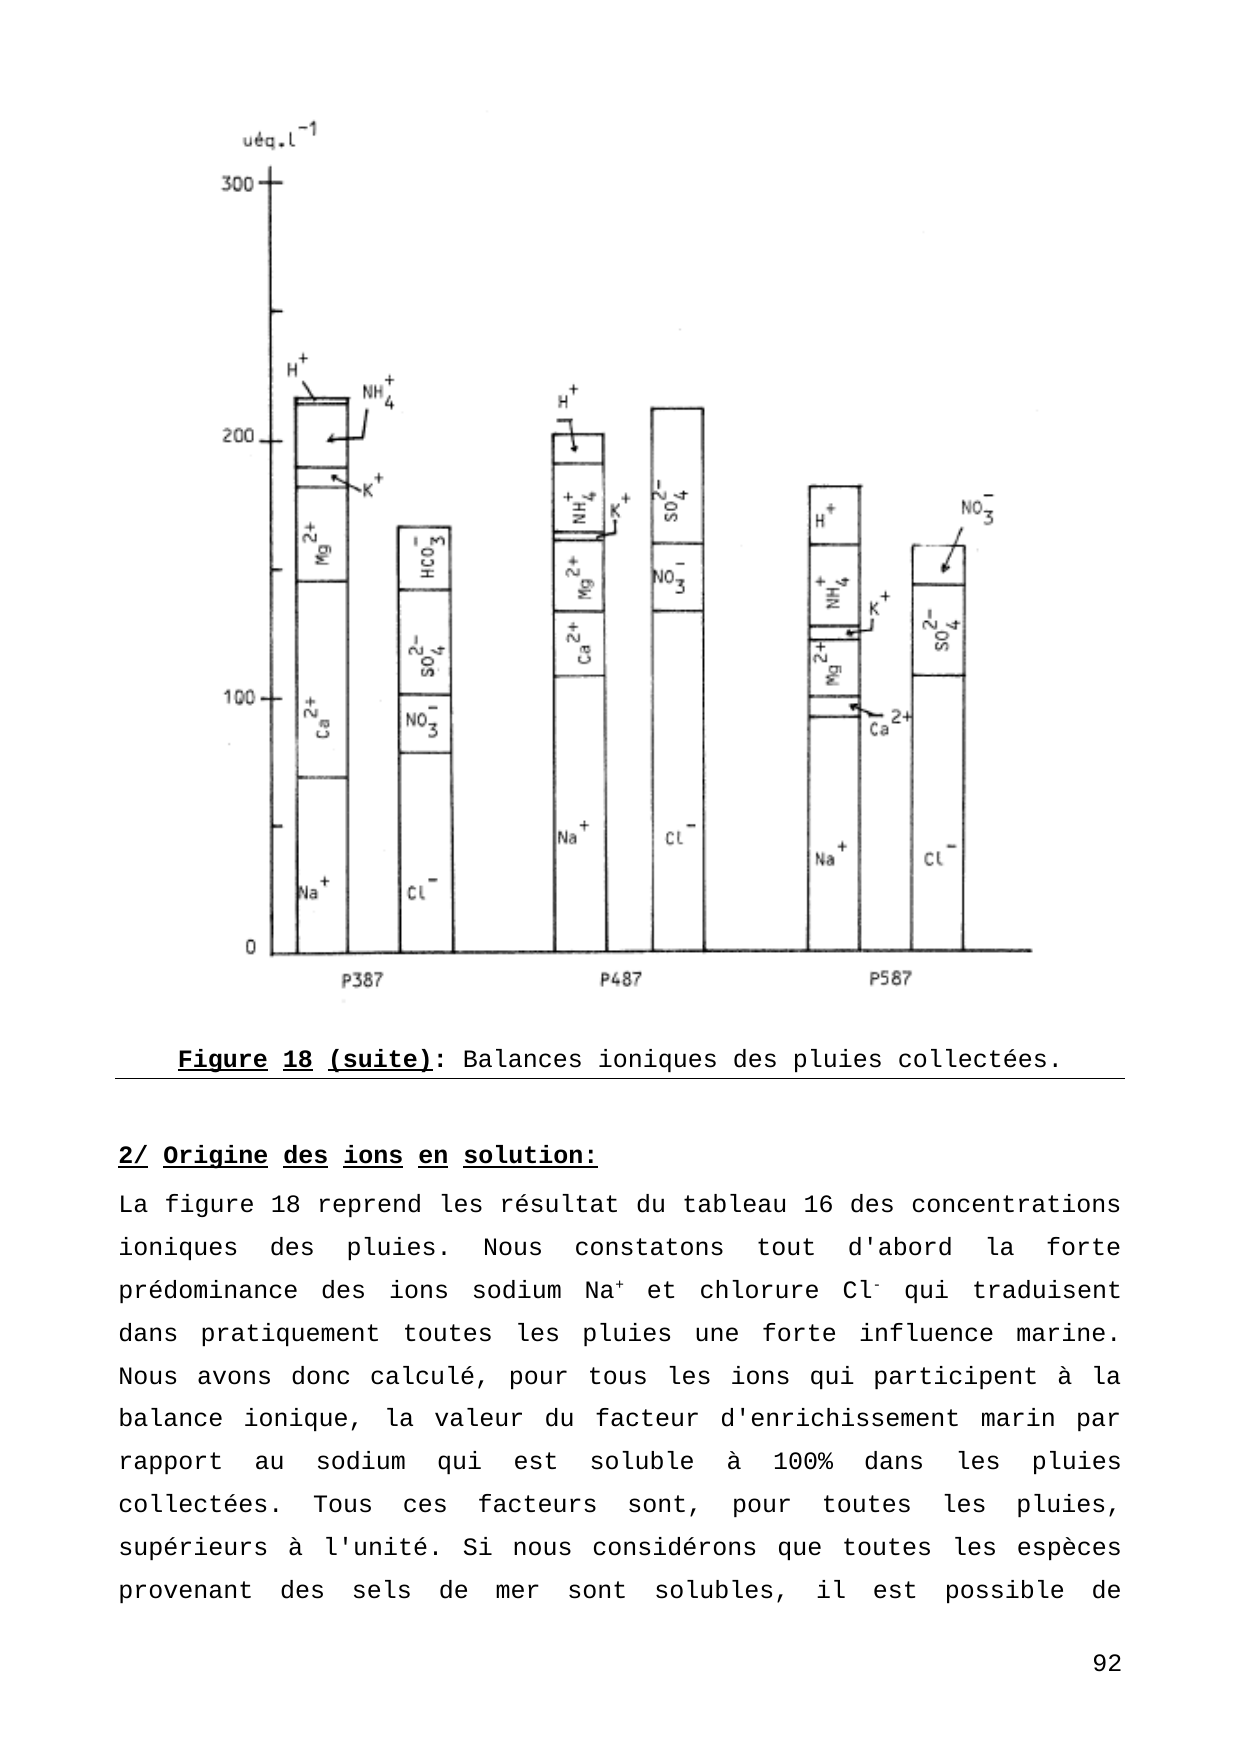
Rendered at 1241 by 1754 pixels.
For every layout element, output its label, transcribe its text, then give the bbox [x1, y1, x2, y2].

subtitle 2/ Origine des ions en solution: [118, 1142, 1122, 1171]
text Figure 18 (suite): Balances ioniques des pluies collectées. [115, 1043, 1125, 1078]
text La figure 18 reprend les résultat du tableau 16 des concentrations ioniques des pluies. Nous constatons tout d'abord la forte prédominance des ions sodium Na+ et chlorure Cl- qui traduisent dans pratiquement toutes les pluies une forte influence marine. Nous avons donc calculé, pour tous les ions qui participent à la balance ionique, la valeur du facteur d'enrichissement marin par rapport au sodium qui est soluble à 100% dans les pluies collectées. Tous ces facteurs sont, pour toutes les pluies, supérieurs à l'unité. Si nous considérons que toutes les espèces provenant des sels de mer sont solubles, il est possible de [118, 1192, 1122, 1606]
picture [189, 100, 1051, 1014]
